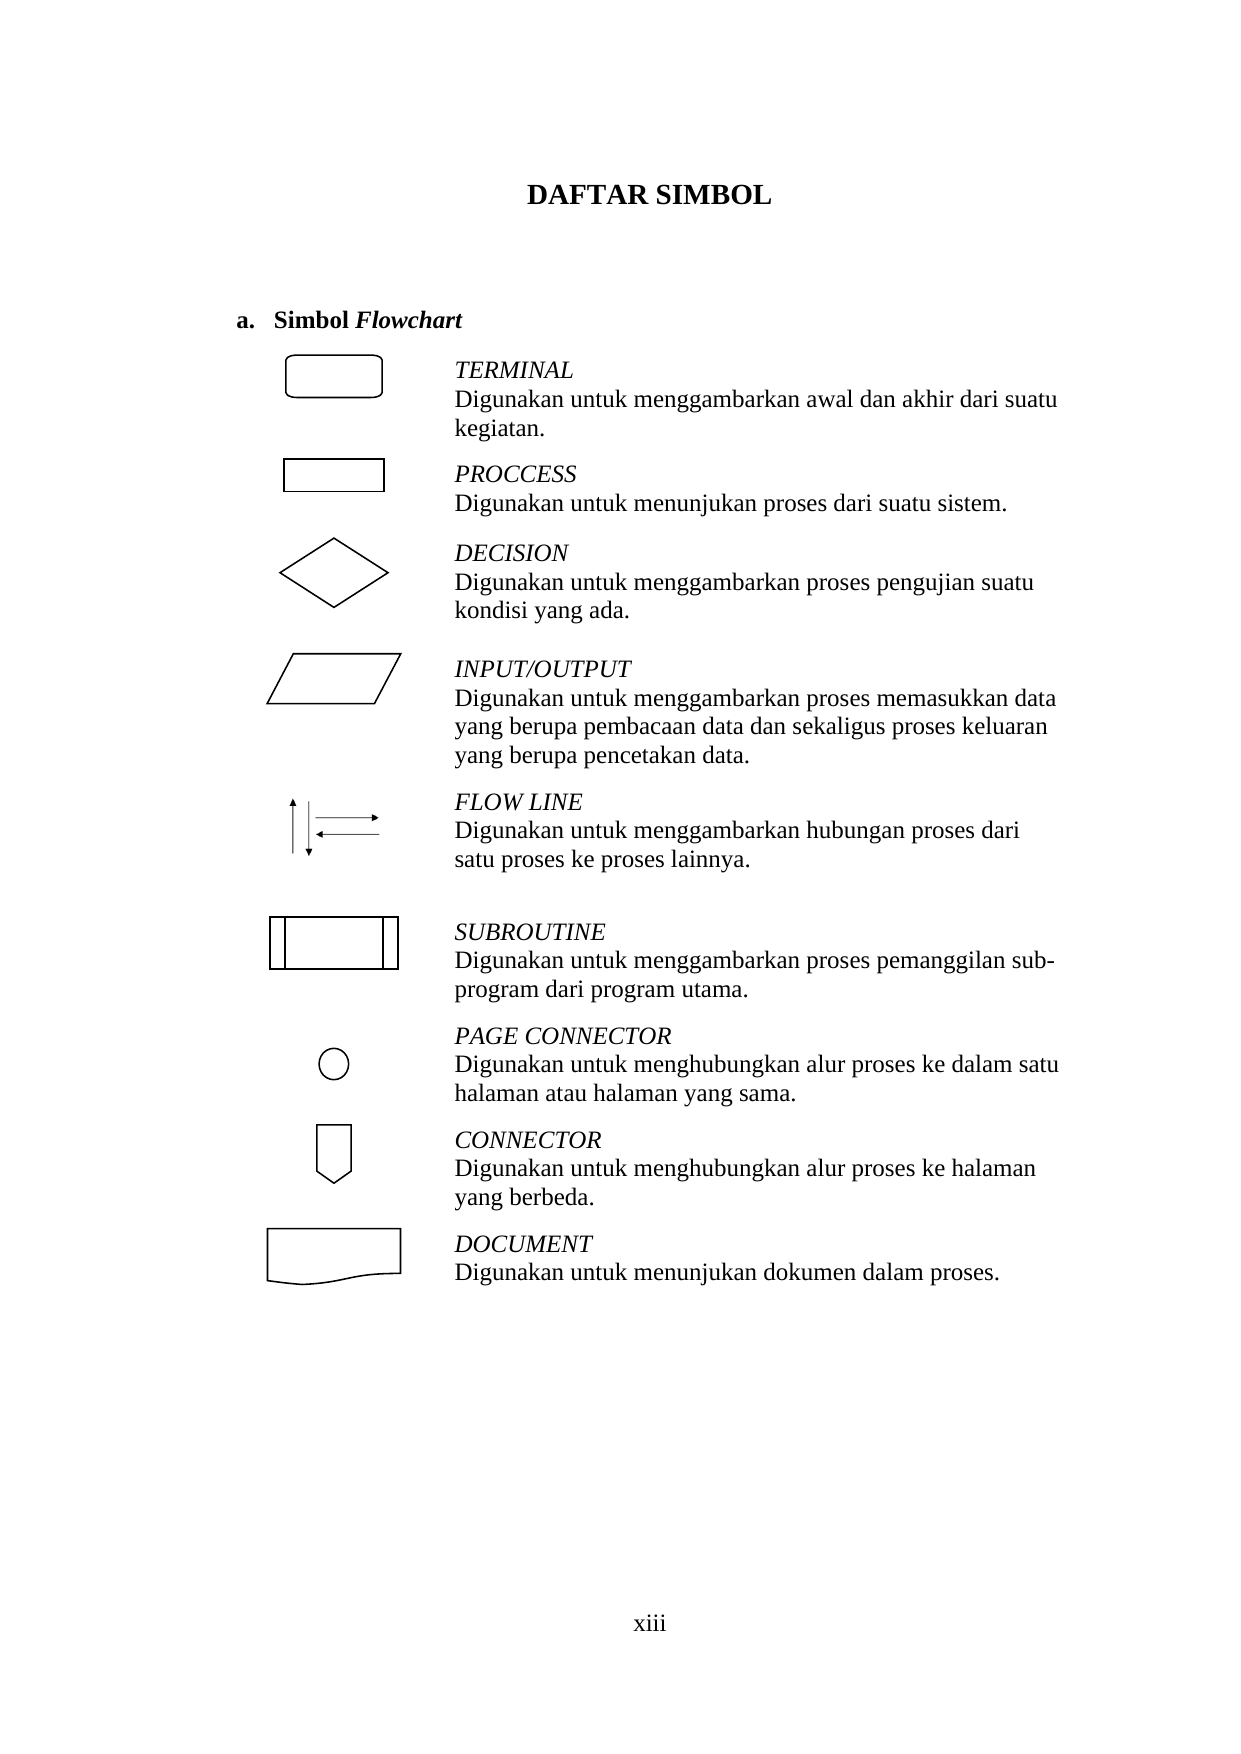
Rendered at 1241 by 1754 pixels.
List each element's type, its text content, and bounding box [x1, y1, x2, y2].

table_cell SUBROUTINE Digunakan untuk menggambarkan proses pemanggilan sub-program dari program utama. [443, 917, 1074, 1021]
table_cell DECISION Digunakan untuk menggambarkan proses pengujian suatu kondisi yang ada. [443, 538, 1074, 654]
table_cell DOCUMENT Digunakan untuk menunjukan dokumen dalam proses. [443, 1229, 1074, 1333]
table_cell FLOW LINE Digunakan untuk menggambarkan hubungan proses dari satu proses ke proses lainnya. [443, 787, 1074, 917]
table_cell CONNECTOR Digunakan untuk menghubungkan alur proses ke halaman yang berbeda. [443, 1125, 1074, 1229]
table_cell [225, 459, 443, 538]
table_cell TERMINAL Digunakan untuk menggambarkan awal dan akhir dari suatu kegiatan. [443, 355, 1074, 459]
table_cell PROCCESS Digunakan untuk menunjukan proses dari suatu sistem. [443, 459, 1074, 538]
table_cell [225, 654, 443, 787]
table_cell [225, 355, 443, 459]
table_cell [225, 917, 443, 1021]
subtitle DAFTAR SIMBOL [236, 177, 1063, 211]
table_cell [225, 787, 443, 917]
table_cell INPUT/OUTPUT Digunakan untuk menggambarkan proses memasukkan data yang berupa pembacaan data dan sekaligus proses keluaran yang berupa pencetakan data. [443, 654, 1074, 787]
table_cell [225, 1021, 443, 1125]
table_cell [225, 1229, 443, 1333]
table_header Simbol Flowchart [225, 302, 1074, 355]
table_cell PAGE CONNECTOR Digunakan untuk menghubungkan alur proses ke dalam satu halaman atau halaman yang sama. [443, 1021, 1074, 1125]
table_cell [225, 1125, 443, 1229]
table_cell [225, 538, 443, 654]
